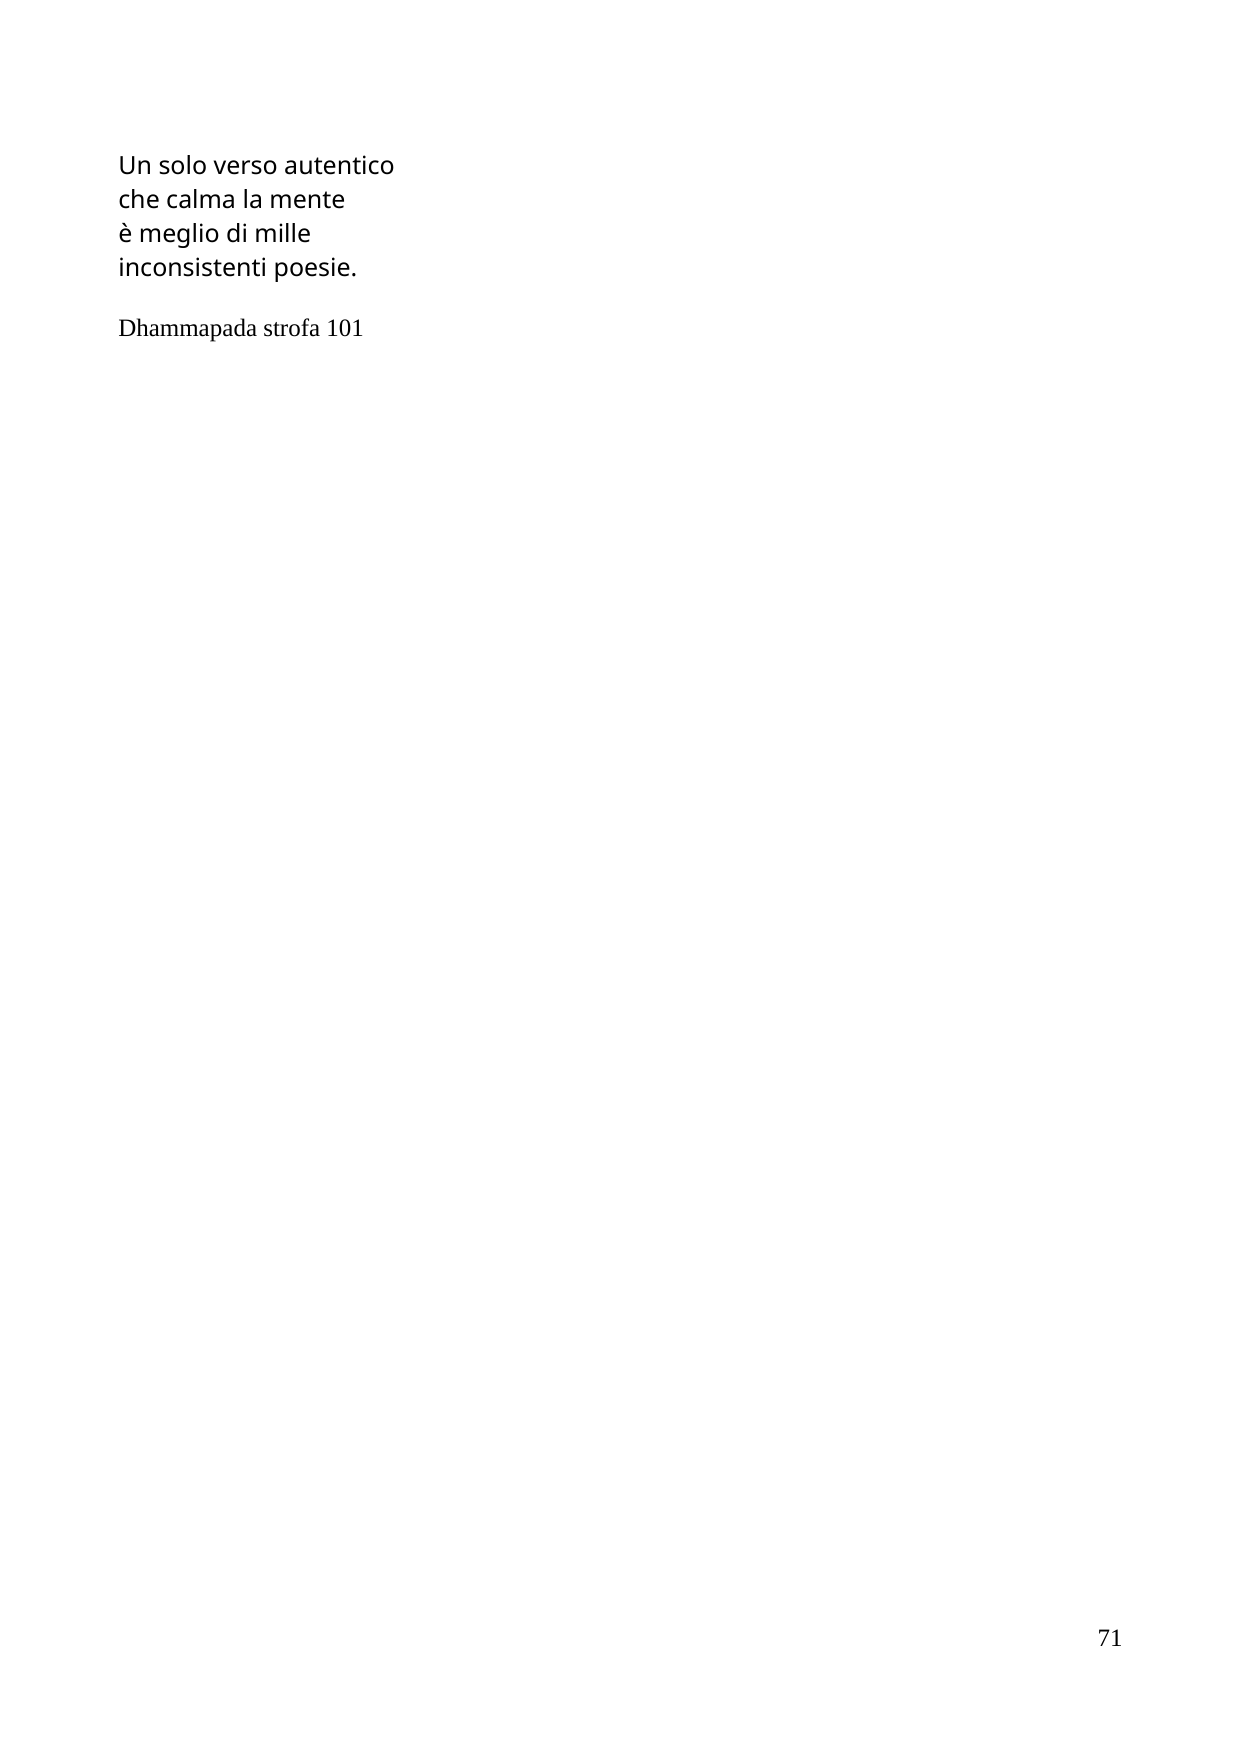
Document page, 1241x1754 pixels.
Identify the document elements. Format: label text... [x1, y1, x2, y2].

text inconsistenti poesie. [118, 250, 1122, 284]
text è meglio di mille [118, 216, 1122, 250]
text Un solo verso autentico [118, 148, 1122, 182]
text che calma la mente [118, 182, 1122, 216]
text Dhammapada strofa 101 [118, 313, 1122, 341]
